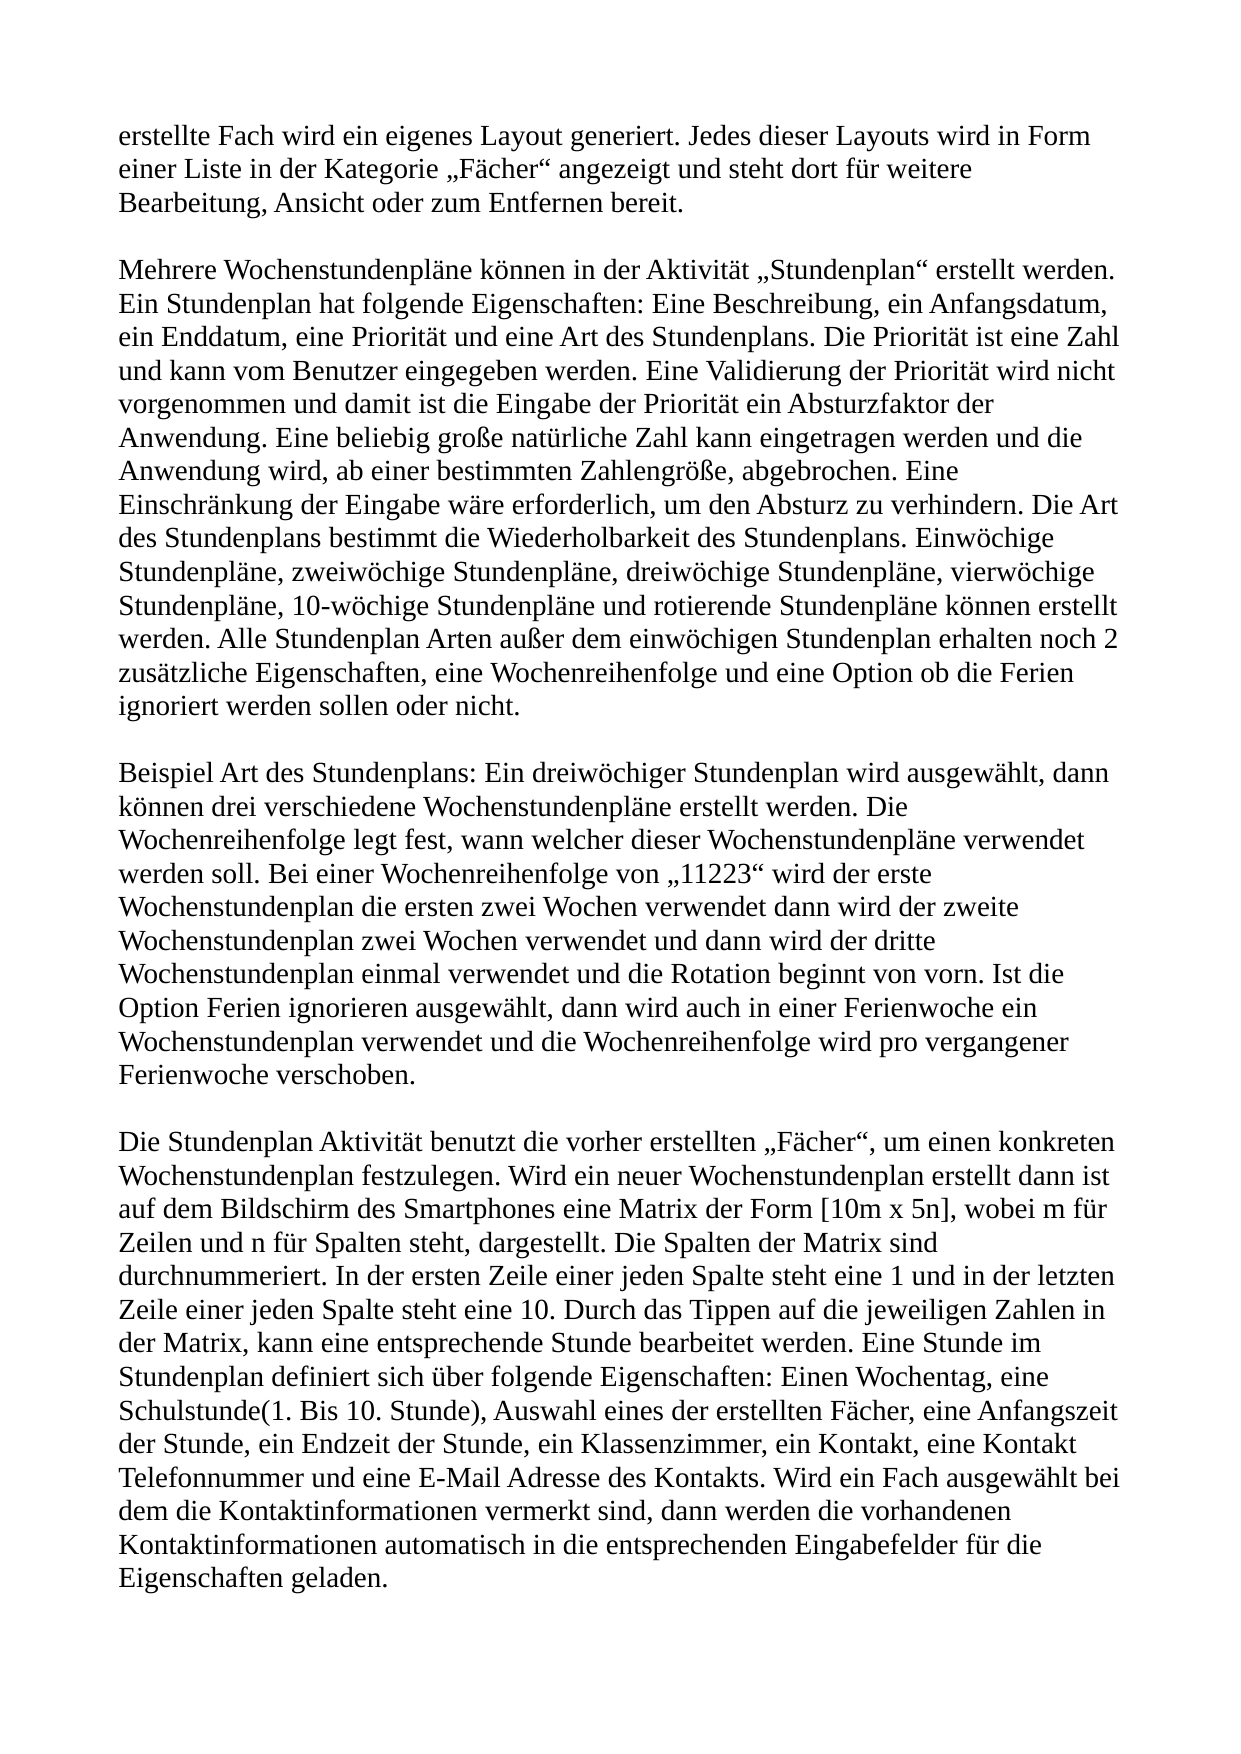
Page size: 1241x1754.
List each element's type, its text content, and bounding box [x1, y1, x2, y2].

text Ein Stundenplan hat folgende Eigenschaften: Eine Beschreibung, ein Anfangsdatum, ein Enddatum, eine Priorität und eine Art des Stundenplans. Die Priorität ist eine Zahl und kann vom Benutzer eingegeben werden. Eine Validierung der Priorität wird nicht vorgenommen und damit ist die Eingabe der Priorität ein Absturzfaktor der Anwendung. Eine beliebig große natürliche Zahl kann eingetragen werden und die Anwendung wird, ab einer bestimmten Zahlengröße, abgebrochen. Eine Einschränkung der Eingabe wäre erforderlich, um den Absturz zu verhindern. Die Art des Stundenplans bestimmt die Wiederholbarkeit des Stundenplans. Einwöchige Stundenpläne, zweiwöchige Stundenpläne, dreiwöchige Stundenpläne, vierwöchige Stundenpläne, 10-wöchige Stundenpläne und rotierende Stundenpläne können erstellt werden. Alle Stundenplan Arten außer dem einwöchigen Stundenplan erhalten noch 2 zusätzliche Eigenschaften, eine Wochenreihenfolge und eine Option ob die Ferien ignoriert werden sollen oder nicht. [118, 286, 1122, 722]
text Mehrere Wochenstundenpläne können in der Aktivität „Stundenplan“ erstellt werden. [118, 252, 1122, 286]
text Die Stundenplan Aktivität benutzt die vorher erstellten „Fächer“, um einen konkreten Wochenstundenplan festzulegen. Wird ein neuer Wochenstundenplan erstellt dann ist auf dem Bildschirm des Smartphones eine Matrix der Form [10m x 5n], wobei m für Zeilen und n für Spalten steht, dargestellt. Die Spalten der Matrix sind durchnummeriert. In der ersten Zeile einer jeden Spalte steht eine 1 und in der letzten Zeile einer jeden Spalte steht eine 10. Durch das Tippen auf die jeweiligen Zahlen in der Matrix, kann eine entsprechende Stunde bearbeitet werden. Eine Stunde im Stundenplan definiert sich über folgende Eigenschaften: Einen Wochentag, eine Schulstunde(1. Bis 10. Stunde), Auswahl eines der erstellten Fächer, eine Anfangszeit der Stunde, ein Endzeit der Stunde, ein Klassenzimmer, ein Kontakt, eine Kontakt Telefonnummer und eine E-Mail Adresse des Kontakts. Wird ein Fach ausgewählt bei dem die Kontaktinformationen vermerkt sind, dann werden die vorhandenen Kontaktinformationen automatisch in die entsprechenden Eingabefelder für die Eigenschaften geladen. [118, 1124, 1122, 1594]
text erstellte Fach wird ein eigenes Layout generiert. Jedes dieser Layouts wird in Form einer Liste in der Kategorie „Fächer“ angezeigt und steht dort für weitere Bearbeitung, Ansicht oder zum Entfernen bereit. [118, 118, 1122, 219]
text Beispiel Art des Stundenplans: Ein dreiwöchiger Stundenplan wird ausgewählt, dann können drei verschiedene Wochenstundenpläne erstellt werden. Die Wochenreihenfolge legt fest, wann welcher dieser Wochenstundenpläne verwendet werden soll. Bei einer Wochenreihenfolge von „11223“ wird der erste Wochenstundenplan die ersten zwei Wochen verwendet dann wird der zweite Wochenstundenplan zwei Wochen verwendet und dann wird der dritte Wochenstundenplan einmal verwendet und die Rotation beginnt von vorn. Ist die Option Ferien ignorieren ausgewählt, dann wird auch in einer Ferienwoche ein Wochenstundenplan verwendet und die Wochenreihenfolge wird pro vergangener Ferienwoche verschoben. [118, 755, 1122, 1091]
